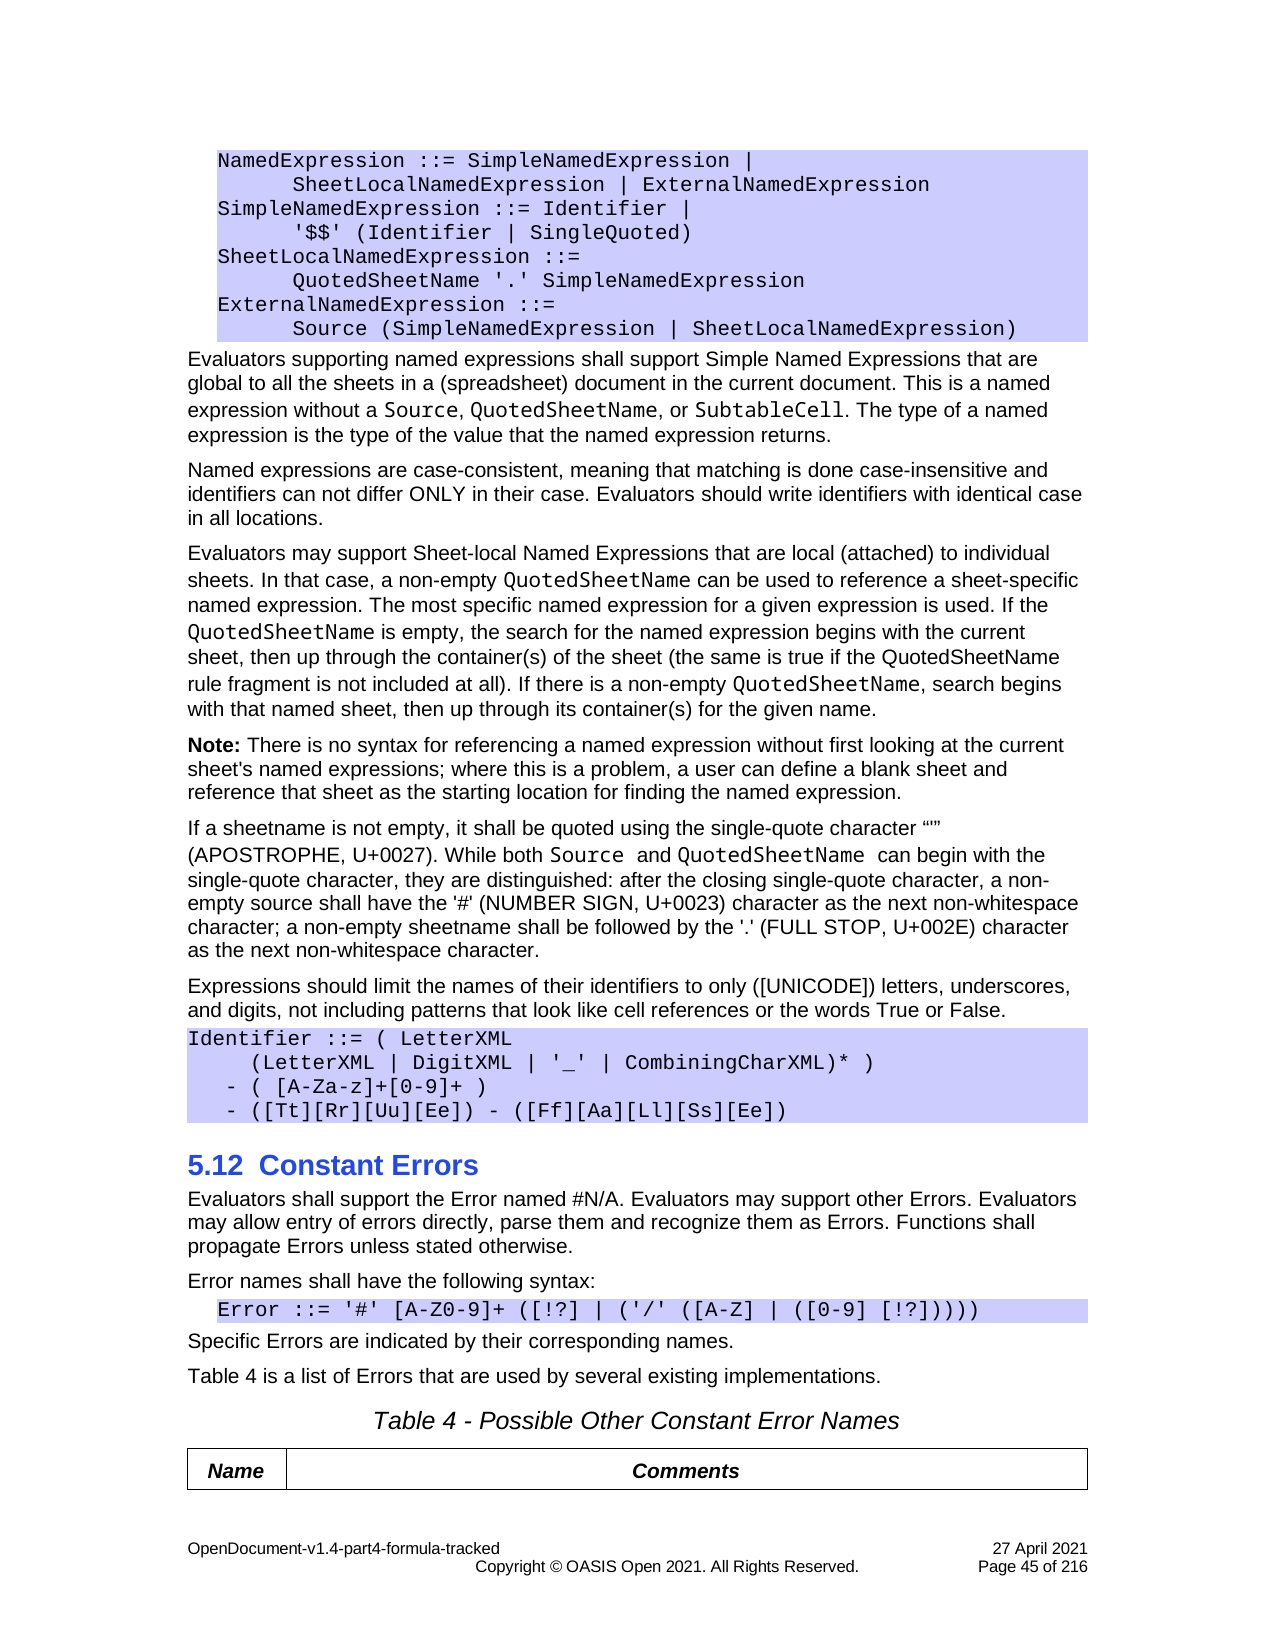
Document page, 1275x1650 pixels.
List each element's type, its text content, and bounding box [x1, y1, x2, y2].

text Expressions should limit the names of their identifiers to only ([UNICODE]) letters, underscores, and digits, not including patterns that look like cell references or the words True or False. [187, 974, 1088, 1022]
text If a sheetname is not empty, it shall be quoted using the single-quote character “'” (APOSTROPHE, U+0027). While both Source and QuotedSheetName can begin with the single-quote character, they are distinguished: after the closing single-quote character, a non-empty source shall have the '#' (NUMBER SIGN, U+0023) character as the next non-whitespace character; a non-empty sheetname shall be followed by the '.' (FULL STOP, U+002E) character as the next non-whitespace character. [187, 816, 1088, 962]
text Evaluators supporting named expressions shall support Simple Named Expressions that are global to all the sheets in a (spreadsheet) document in the current document. This is a named expression without a Source, QuotedSheetName, or SubtableCell. The type of a named expression is the type of the value that the named expression returns. [187, 348, 1088, 447]
subtitle Constant Errors [187, 1148, 1088, 1181]
text Evaluators shall support the Error named #N/A. Evaluators may support other Errors. Evaluators may allow entry of errors directly, parse them and recognize them as Errors. Functions shall propagate Errors unless stated otherwise. [187, 1187, 1088, 1258]
text Identifier ::= ( LetterXML [187, 1028, 1088, 1052]
text SimpleNamedExpression ::= Identifier | '$$' (Identifier | SingleQuoted) [217, 198, 1088, 246]
text Table 4 - Possible Other Constant Error Names [187, 1407, 1088, 1435]
text Table 4 is a list of Errors that are used by several existing implementations. [187, 1365, 1088, 1388]
list - ([Tt][Rr][Uu][Ee]) - ([Ff][Aa][Ll][Ss][Ee]) [187, 1099, 1088, 1123]
text Error names shall have the following syntax: [187, 1270, 1088, 1293]
text Evaluators may support Sheet-local Named Expressions that are local (attached) to individual sheets. In that case, a non-empty QuotedSheetName can be used to reference a sheet-specific named expression. The most specific named expression for a given expression is used. If the QuotedSheetName is empty, the search for the named expression begins with the current sheet, then up through the container(s) of the sheet (the same is true if the QuotedSheetName rule fragment is not included at all). If there is a non-empty QuotedSheetName, search begins with that named sheet, then up through its container(s) for the given name. [187, 542, 1088, 721]
list - ( [A-Za-z]+[0-9]+ ) [187, 1076, 1088, 1099]
text Named expressions are case-consistent, meaning that matching is done case-insensitive and identifiers can not differ ONLY in their case. Evaluators should write identifiers with identical case in all locations. [187, 459, 1088, 529]
text NamedExpression ::= SimpleNamedExpression | SheetLocalNamedExpression | ExternalNamedExpression [217, 150, 1088, 198]
text Specific Errors are indicated by their corresponding names. [187, 1329, 1088, 1353]
text Note: There is no syntax for referencing a named expression without first looking at the current sheet's named expressions; where this is a problem, a user can define a blank sheet and reference that sheet as the starting location for finding the named expression. [187, 733, 1088, 804]
table_header Comments [287, 1449, 1087, 1489]
list (LetterXML | DigitXML | '_' | CombiningCharXML)* ) [187, 1052, 1088, 1076]
table_header Name [188, 1449, 286, 1489]
text Error ::= '#' [A-Z0-9]+ ([!?] | ('/' ([A-Z] | ([0-9] [!?])))) [217, 1299, 1088, 1323]
text ExternalNamedExpression ::= Source (SimpleNamedExpression | SheetLocalNamedExpression) [217, 294, 1088, 342]
text SheetLocalNamedExpression ::= QuotedSheetName '.' SimpleNamedExpression [217, 246, 1088, 294]
